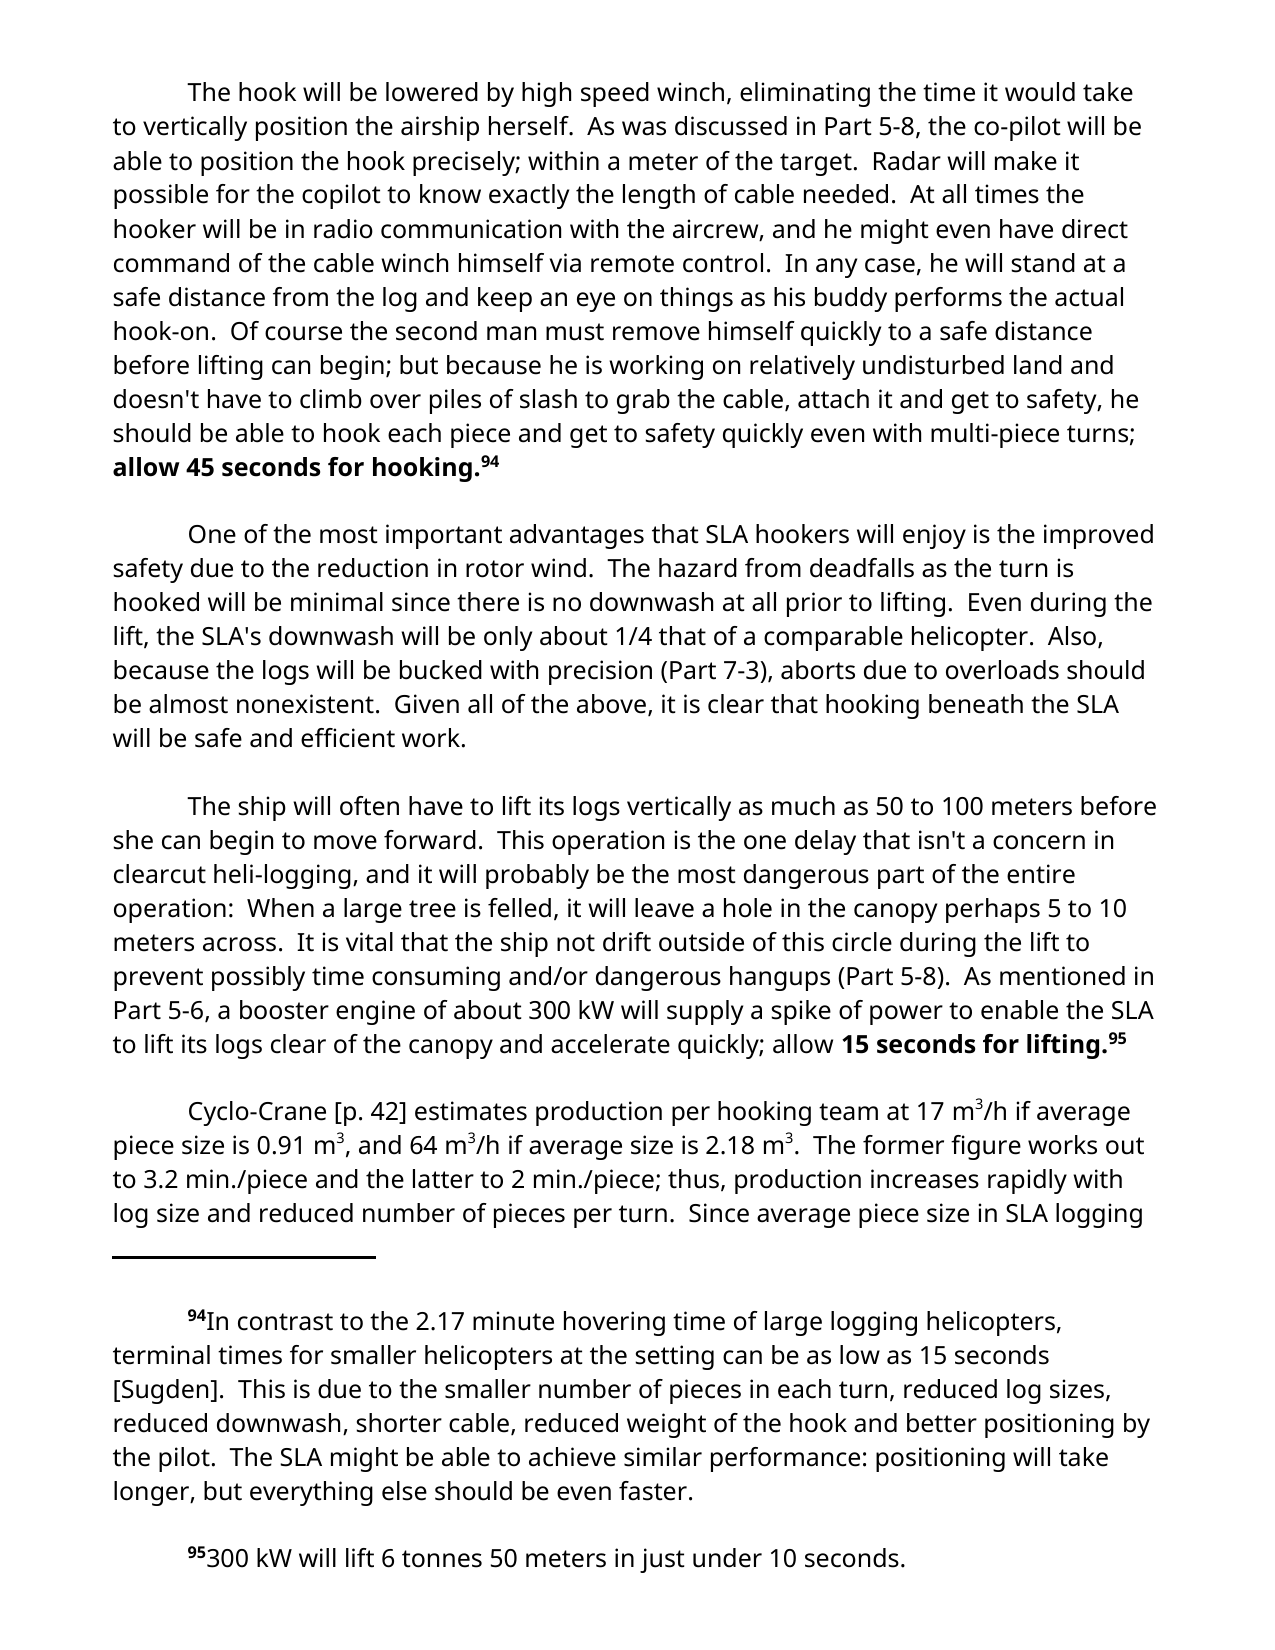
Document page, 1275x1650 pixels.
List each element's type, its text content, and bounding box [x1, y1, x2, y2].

text One of the most important advantages that SLA hookers will enjoy is the improved safety due to the reduction in rotor wind. The hazard from deadfalls as the turn is hooked will be minimal since there is no downwash at all prior to lifting. Even during the lift, the SLA's downwash will be only about 1/4 that of a comparable helicopter. Also, because the logs will be bucked with precision (Part 7-3), aborts due to overloads should be almost nonexistent. Given all of the above, it is clear that hooking beneath the SLA will be safe and efficient work. [112, 517, 1162, 755]
text The ship will often have to lift its logs vertically as much as 50 to 100 meters before she can begin to move forward. This operation is the one delay that isn't a concern in clearcut heli-logging, and it will probably be the most dangerous part of the entire operation: When a large tree is felled, it will leave a hole in the canopy perhaps 5 to 10 meters across. It is vital that the ship not drift outside of this circle during the lift to prevent possibly time consuming and/or dangerous hangups (Part 5-8). As mentioned in Part 5-6, a booster engine of about 300 kW will supply a spike of power to enable the SLA to lift its logs clear of the canopy and accelerate quickly; allow 15 seconds for lifting. [112, 788, 1162, 1061]
text The hook will be lowered by high speed winch, eliminating the time it would take to vertically position the airship herself. As was discussed in Part 5-8, the co-pilot will be able to position the hook precisely; within a meter of the target. Radar will make it possible for the copilot to know exactly the length of cable needed. At all times the hooker will be in radio communication with the aircrew, and he might even have direct command of the cable winch himself via remote control. In any case, he will stand at a safe distance from the log and keep an eye on things as his buddy performs the actual hook-on. Of course the second man must remove himself quickly to a safe distance before lifting can begin; but because he is working on relatively undisturbed land and doesn't have to climb over piles of slash to grab the cable, attach it and get to safety, he should be able to hook each piece and get to safety quickly even with multi-piece turns; allow 45 seconds for hooking. [112, 75, 1162, 484]
text In contrast to the 2.17 minute hovering time of large logging helicopters, terminal times for smaller helicopters at the setting can be as low as 15 seconds [Sugden]. This is due to the smaller number of pieces in each turn, reduced log sizes, reduced downwash, shorter cable, reduced weight of the hook and better positioning by the pilot. The SLA might be able to achieve similar performance: positioning will take longer, but everything else should be even faster. [112, 1303, 1162, 1508]
text 300 kW will lift 6 tonnes 50 meters in just under 10 seconds. [112, 1541, 1162, 1575]
text Cyclo-Crane [p. 42] estimates production per hooking team at 17 m3/h if average piece size is 0.91 m3, and 64 m3/h if average size is 2.18 m3. The former figure works out to 3.2 min./piece and the latter to 2 min./piece; thus, production increases rapidly with log size and reduced number of pieces per turn. Since average piece size in SLA logging [112, 1094, 1162, 1230]
